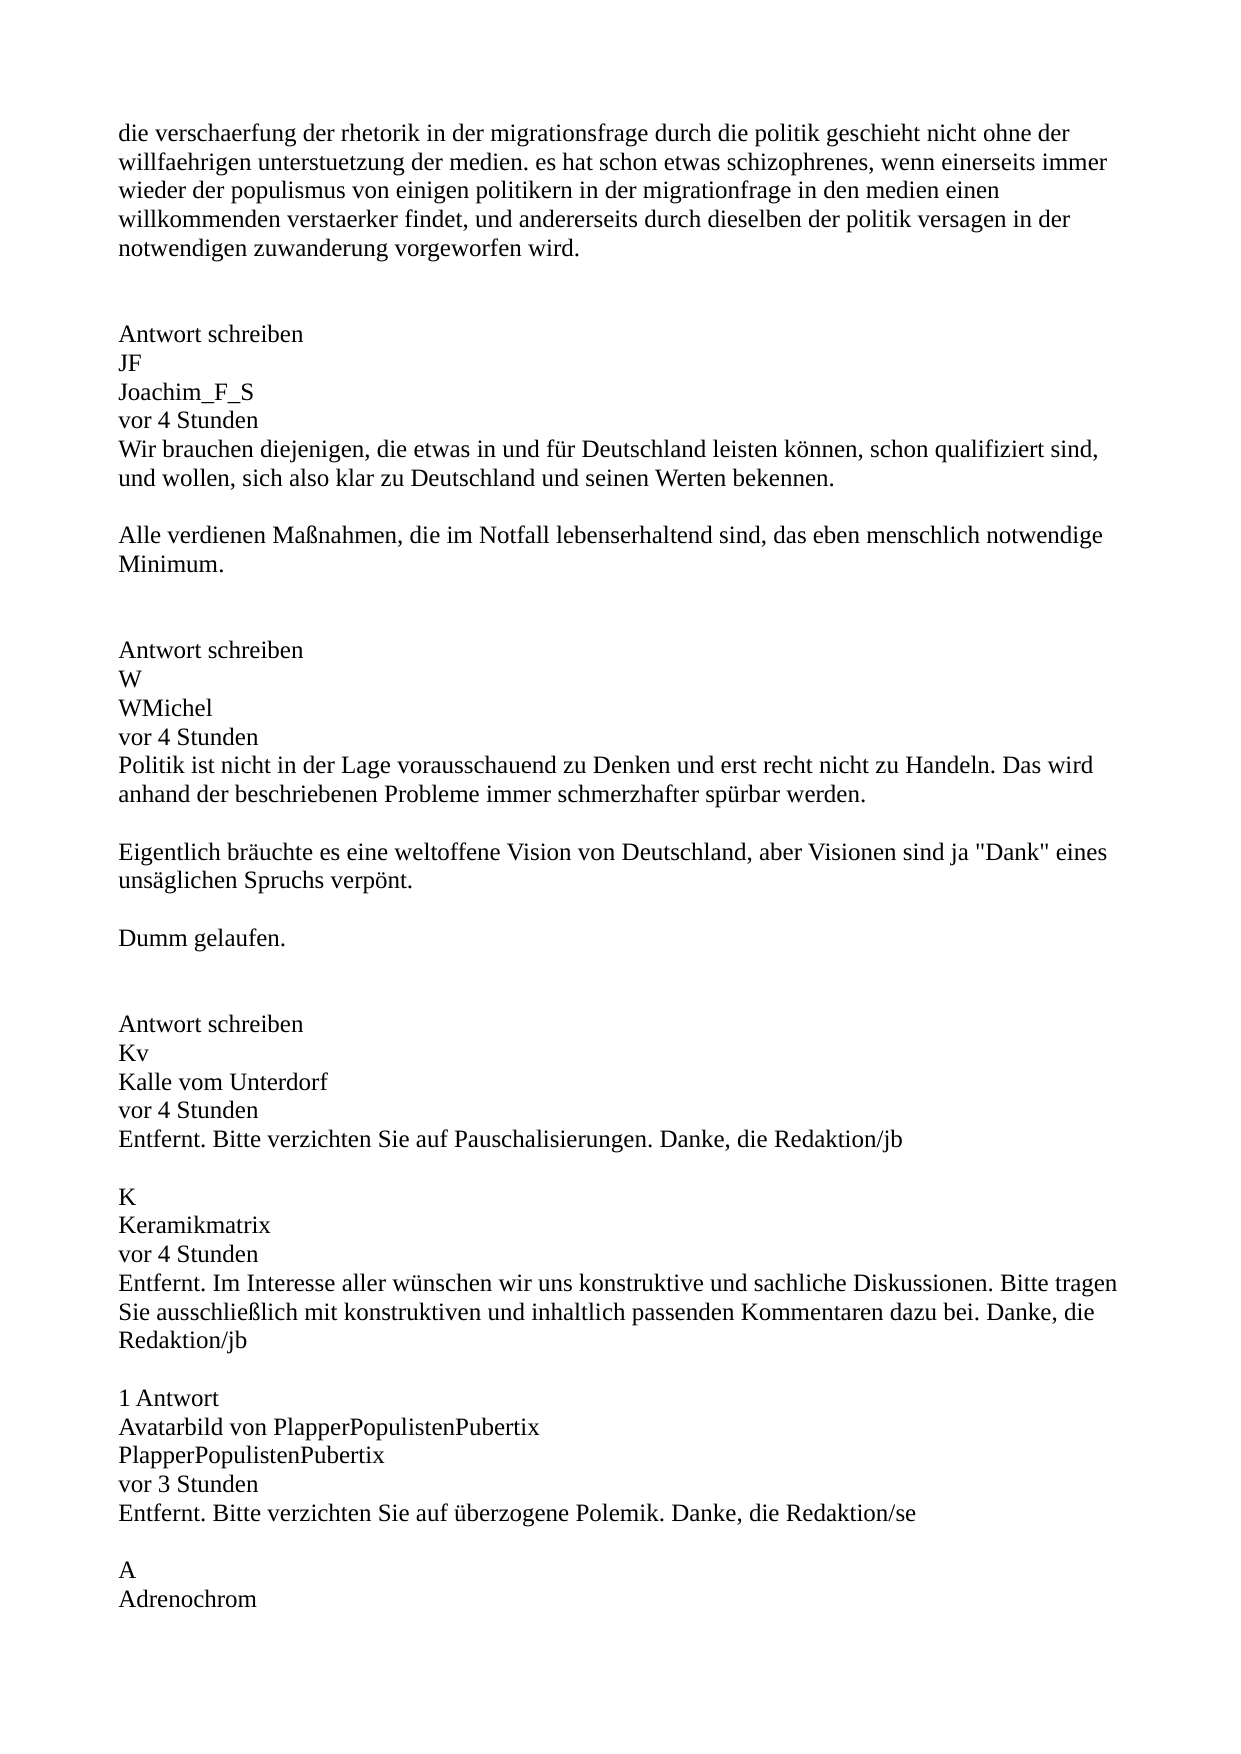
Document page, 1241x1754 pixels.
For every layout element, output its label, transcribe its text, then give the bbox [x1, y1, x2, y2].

text Dumm gelaufen. [118, 923, 1122, 952]
text vor 4 Stunden [118, 1239, 1122, 1268]
text Eigentlich bräuchte es eine weltoffene Vision von Deutschland, aber Visionen sind ja "Dank" eines unsäglichen Spruchs verpönt. [118, 837, 1122, 894]
text Entfernt. Bitte verzichten Sie auf Pauschalisierungen. Danke, die Redaktion/jb [118, 1124, 1122, 1153]
text Entfernt. Im Interesse aller wünschen wir uns konstruktive und sachliche Diskussionen. Bitte tragen Sie ausschließlich mit konstruktiven und inhaltlich passenden Kommentaren dazu bei. Danke, die Redaktion/jb [118, 1268, 1122, 1354]
text Adrenochrom [118, 1584, 1122, 1613]
text Antwort schreiben [118, 1009, 1122, 1038]
text W [118, 664, 1122, 693]
text WMichel [118, 693, 1122, 722]
text Antwort schreiben [118, 636, 1122, 664]
text Kv [118, 1038, 1122, 1067]
text Antwort schreiben [118, 319, 1122, 348]
text Alle verdienen Maßnahmen, die im Notfall lebenserhaltend sind, das eben menschlich notwendige Minimum. [118, 521, 1122, 578]
text Politik ist nicht in der Lage vorausschauend zu Denken und erst recht nicht zu Handeln. Das wird anhand der beschriebenen Probleme immer schmerzhafter spürbar werden. [118, 751, 1122, 808]
text Keramikmatrix [118, 1211, 1122, 1239]
text vor 4 Stunden [118, 406, 1122, 434]
text Entfernt. Bitte verzichten Sie auf überzogene Polemik. Danke, die Redaktion/se [118, 1498, 1122, 1527]
text vor 3 Stunden [118, 1469, 1122, 1498]
text 1 Antwort [118, 1383, 1122, 1412]
text die verschaerfung der rhetorik in der migrationsfrage durch die politik geschieht nicht ohne der willfaehrigen unterstuetzung der medien. es hat schon etwas schizophrenes, wenn einerseits immer wieder der populismus von einigen politikern in der migrationfrage in den medien einen willkommenden verstaerker findet, und andererseits durch dieselben der politik versagen in der notwendigen zuwanderung vorgeworfen wird. [118, 118, 1122, 262]
text A [118, 1556, 1122, 1584]
text Wir brauchen diejenigen, die etwas in und für Deutschland leisten können, schon qualifiziert sind, und wollen, sich also klar zu Deutschland und seinen Werten bekennen. [118, 434, 1122, 492]
text vor 4 Stunden [118, 722, 1122, 751]
text PlapperPopulistenPubertix [118, 1441, 1122, 1469]
text JF [118, 348, 1122, 377]
text Joachim_F_S [118, 377, 1122, 406]
text vor 4 Stunden [118, 1096, 1122, 1124]
text K [118, 1182, 1122, 1211]
text Kalle vom Unterdorf [118, 1067, 1122, 1096]
text Avatarbild von PlapperPopulistenPubertix [118, 1412, 1122, 1441]
